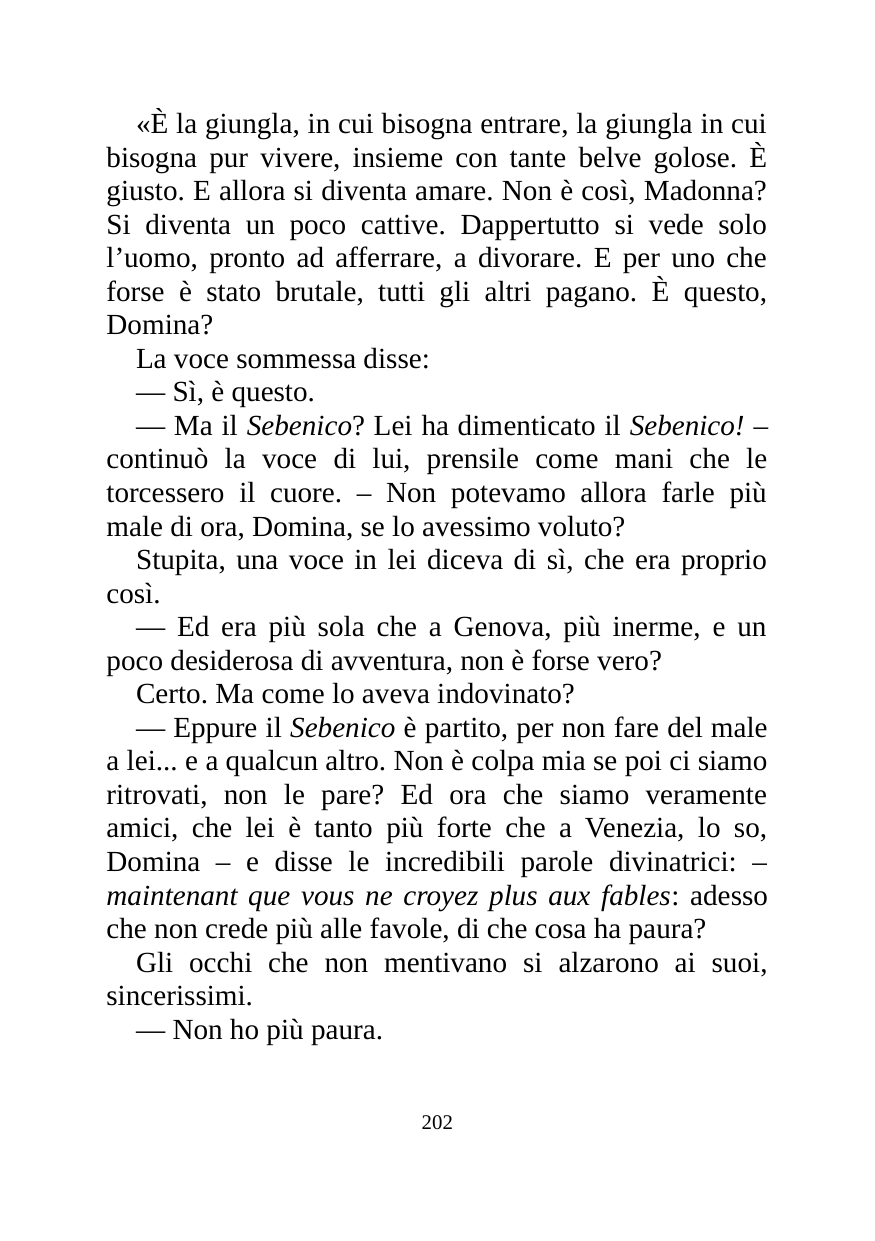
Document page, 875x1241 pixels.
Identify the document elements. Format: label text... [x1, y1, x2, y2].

text Stupita, una voce in lei diceva di sì, che era proprio così. [106, 542, 768, 609]
text Gli occhi che non mentivano si alzarono ai suoi, sincerissimi. [106, 945, 768, 1012]
text — Eppure il Sebenico è partito, per non fare del male a lei... e a qualcun altro. Non è colpa mia se poi ci siamo ritrovati, non le pare? Ed ora che siamo veramente amici, che lei è tanto più forte che a Venezia, lo so, Domina – e disse le incredibili parole divinatrici: – maintenant que vous ne croyez plus aux fables: adesso che non crede più alle favole, di che cosa ha paura? [106, 710, 768, 945]
text — Ma il Sebenico? Lei ha dimenticato il Sebenico! –continuò la voce di lui, prensile come mani che le torcessero il cuore. – Non potevamo allora farle più male di ora, Domina, se lo avessimo voluto? [106, 408, 768, 542]
text La voce sommessa disse: [106, 341, 768, 374]
text «È la giungla, in cui bisogna entrare, la giungla in cui bisogna pur vivere, insieme con tante belve golose. È giusto. E allora si diventa amare. Non è così, Madonna? Si diventa un poco cattive. Dappertutto si vede solo l’uomo, pronto ad afferrare, a divorare. E per uno che forse è stato brutale, tutti gli altri pagano. È questo, Domina? [106, 106, 768, 341]
text — Sì, è questo. [106, 374, 768, 408]
text — Ed era più sola che a Genova, più inerme, e un poco desiderosa di avventura, non è forse vero? [106, 609, 768, 676]
text Certo. Ma come lo aveva indovinato? [106, 676, 768, 710]
text — Non ho più paura. [106, 1012, 768, 1045]
